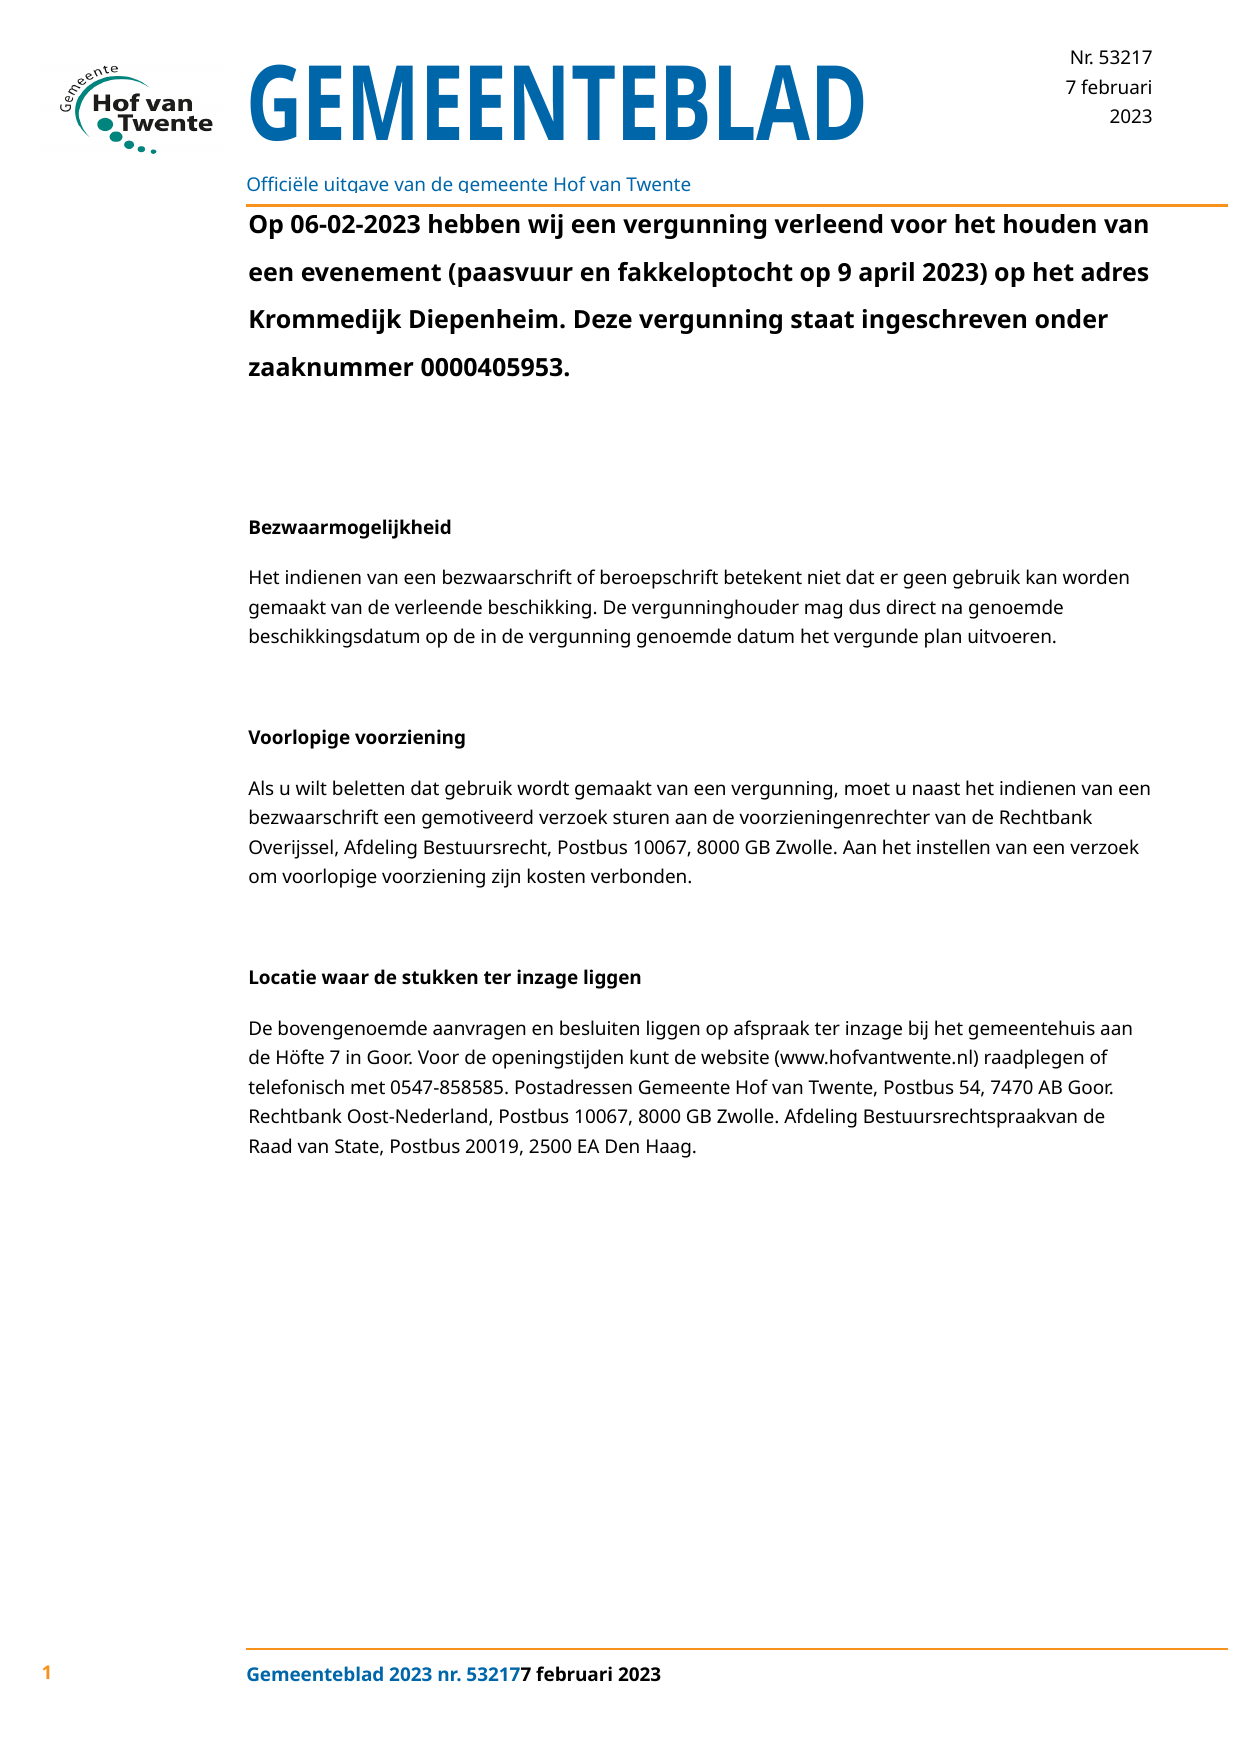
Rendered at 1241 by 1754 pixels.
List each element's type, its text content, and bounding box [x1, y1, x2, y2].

text Bezwaarmogelijkheid [248, 514, 1152, 540]
text Op 06-02-2023 hebben wij een vergunning verleend voor het houden van een evenement (paasvuur en fakkeloptocht op 9 april 2023) op het adres Krommedijk Diepenheim. Deze vergunning staat ingeschreven onder zaaknummer 0000405953. [248, 207, 1152, 384]
text Voorlopige voorziening [248, 724, 1152, 750]
text De bovengenoemde aanvragen en besluiten liggen op afspraak ter inzage bij het gemeentehuis aan de Höfte 7 in Goor. Voor de openingstijden kunt de website (www.hofvantwente.nl) raadplegen of telefonisch met 0547-858585. Postadressen Gemeente Hof van Twente, Postbus 54, 7470 AB Goor. Rechtbank Oost-Nederland, Postbus 10067, 8000 GB Zwolle. Afdeling Bestuursrechtspraakvan de Raad van State, Postbus 20019, 2500 EA Den Haag. [248, 1015, 1152, 1159]
text Het indienen van een bezwaarschrift of beroepschrift betekent niet dat er geen gebruik kan worden gemaakt van de verleende beschikking. De vergunninghouder mag dus direct na genoemde beschikkingsdatum op de in de vergunning genoemde datum het vergunde plan uitvoeren. [248, 564, 1152, 649]
text Locatie waar de stukken ter inzage liggen [248, 964, 1152, 990]
picture [41, 47, 231, 172]
text Als u wilt beletten dat gebruik wordt gemaakt van een vergunning, moet u naast het indienen van een bezwaarschrift een gemotiveerd verzoek sturen aan de voorzieningenrechter van de Rechtbank Overijssel, Afdeling Bestuursrecht, Postbus 10067, 8000 GB Zwolle. Aan het instellen van een verzoek om voorlopige voorziening zijn kosten verbonden. [248, 775, 1152, 889]
